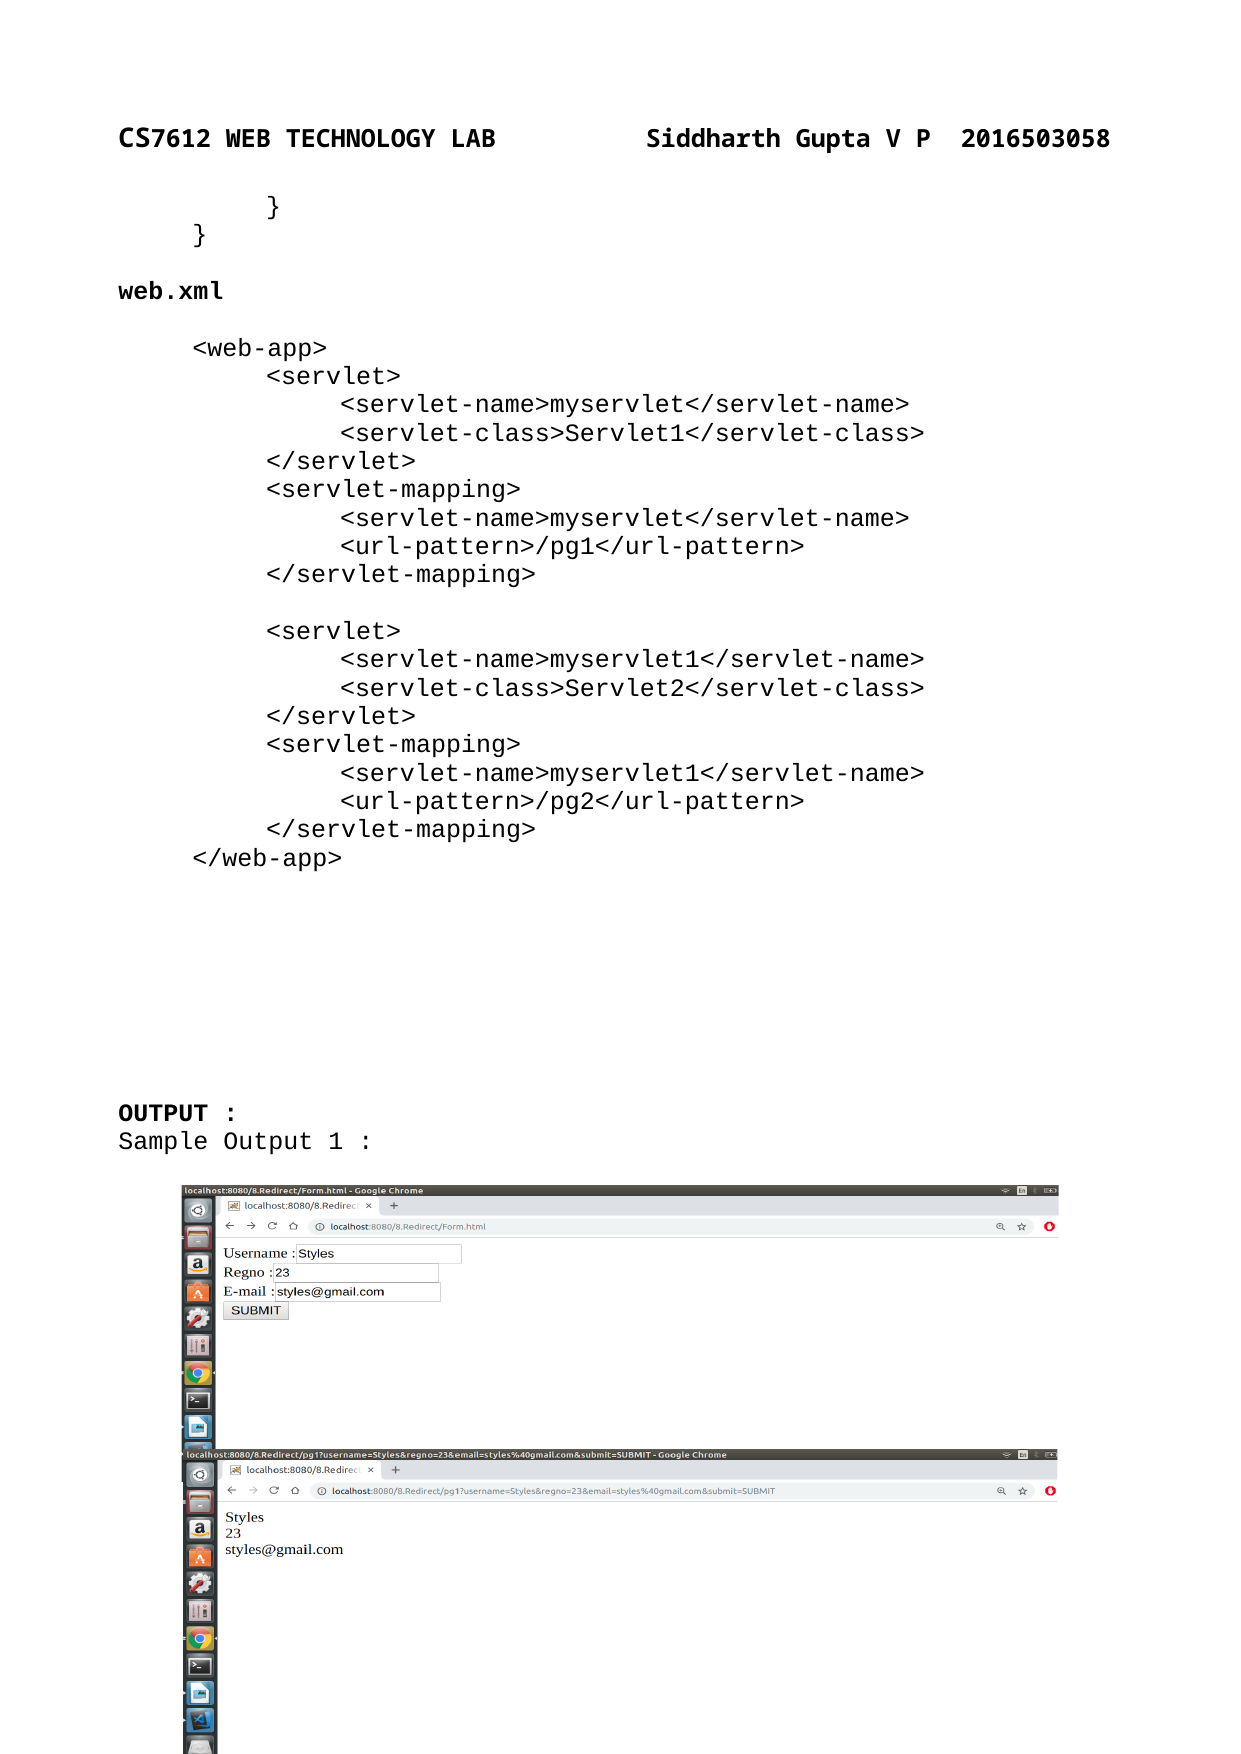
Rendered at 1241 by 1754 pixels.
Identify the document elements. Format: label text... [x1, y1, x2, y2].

text <servlet-mapping> [118, 477, 1122, 505]
text <url-pattern>/pg1</url-pattern> [118, 534, 1122, 562]
text <servlet-name>myservlet1</servlet-name> [118, 760, 1122, 789]
text </servlet-mapping> [118, 817, 1122, 845]
text <servlet-name>myservlet</servlet-name> [118, 392, 1122, 420]
picture [181, 1185, 1059, 1754]
text <servlet-name>myservlet1</servlet-name> [118, 647, 1122, 675]
text } [118, 194, 1122, 222]
text <servlet> [118, 619, 1122, 647]
text } [118, 222, 1122, 250]
text </servlet-mapping> [118, 562, 1122, 590]
text <web-app> [118, 335, 1122, 364]
text Sample Output 1 : [118, 1129, 1122, 1157]
text <servlet-mapping> [118, 732, 1122, 760]
text </web-app> [118, 845, 1122, 874]
text <servlet-class>Servlet1</servlet-class> [118, 420, 1122, 449]
text OUTPUT : [118, 1100, 1122, 1129]
text <servlet> [118, 364, 1122, 392]
text <servlet-class>Servlet2</servlet-class> [118, 675, 1122, 704]
text <servlet-name>myservlet</servlet-name> [118, 505, 1122, 534]
text web.xml [118, 279, 1122, 307]
text </servlet> [118, 704, 1122, 732]
text <url-pattern>/pg2</url-pattern> [118, 789, 1122, 817]
text </servlet> [118, 449, 1122, 477]
